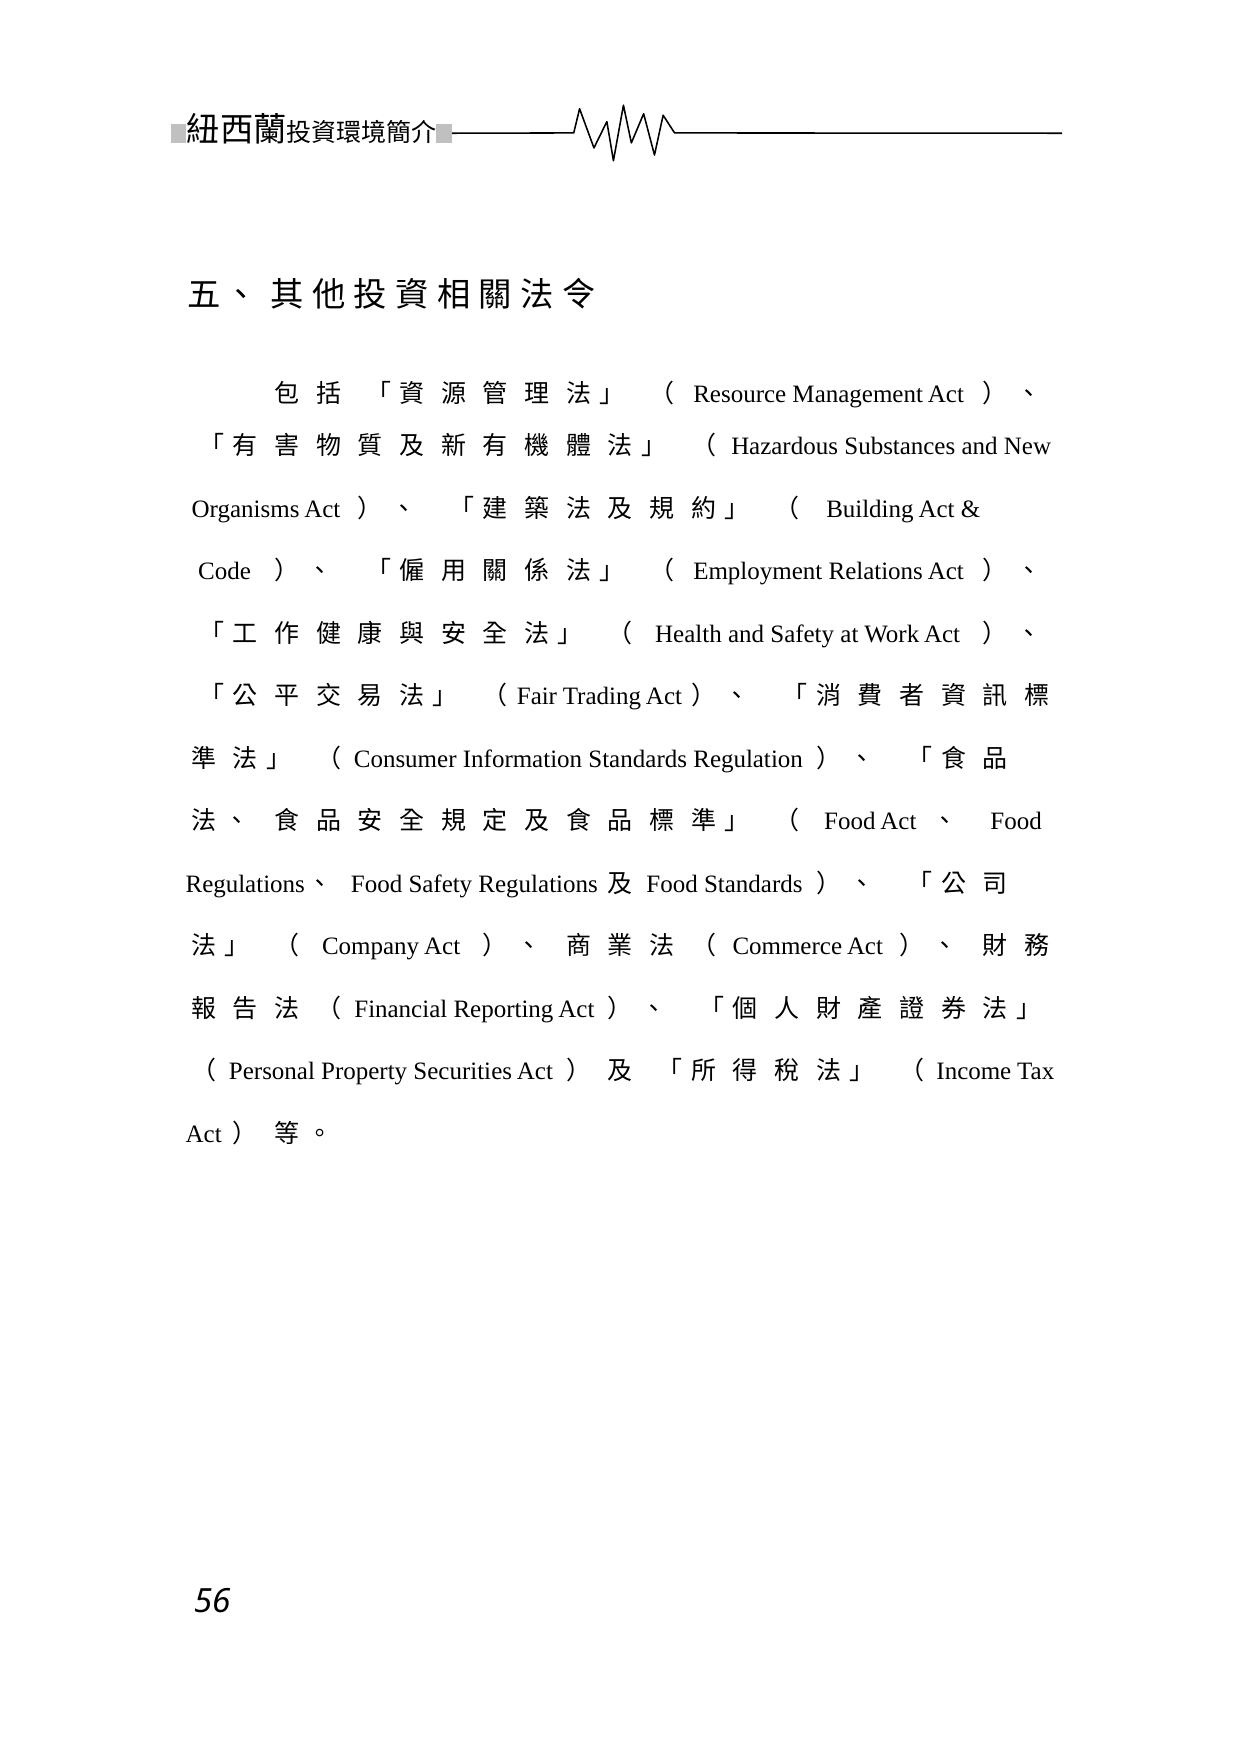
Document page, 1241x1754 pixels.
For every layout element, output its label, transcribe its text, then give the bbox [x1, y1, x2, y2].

subtitle 五、其他投資相關法令 [183, 250, 1058, 313]
text 包括「資源管理法」（Resource Management Act）、「有害物質及新有機體法」（Hazardous Substances and New Organisms Act）、「建築法及規約」（Building Act & Code）、「僱用關係法」（Employment Relations Act）、「工作健康與安全法」（Health and Safety at Work Act）、「公平交易法」（Fair Trading Act）、「消費者資訊標準法」（Consumer Information Standards Regulation）、「食品法、食品安全規定及食品標準」（Food Act、Food Regulations、Food Safety Regulations及Food Standards）、「公司法」（Company Act）、商業法（Commerce Act）、財務報告法（Financial Reporting Act）、「個人財產證券法」（Personal Property Securities Act）及「所得稅法」（Income Tax Act）等。 [183, 339, 1058, 1152]
